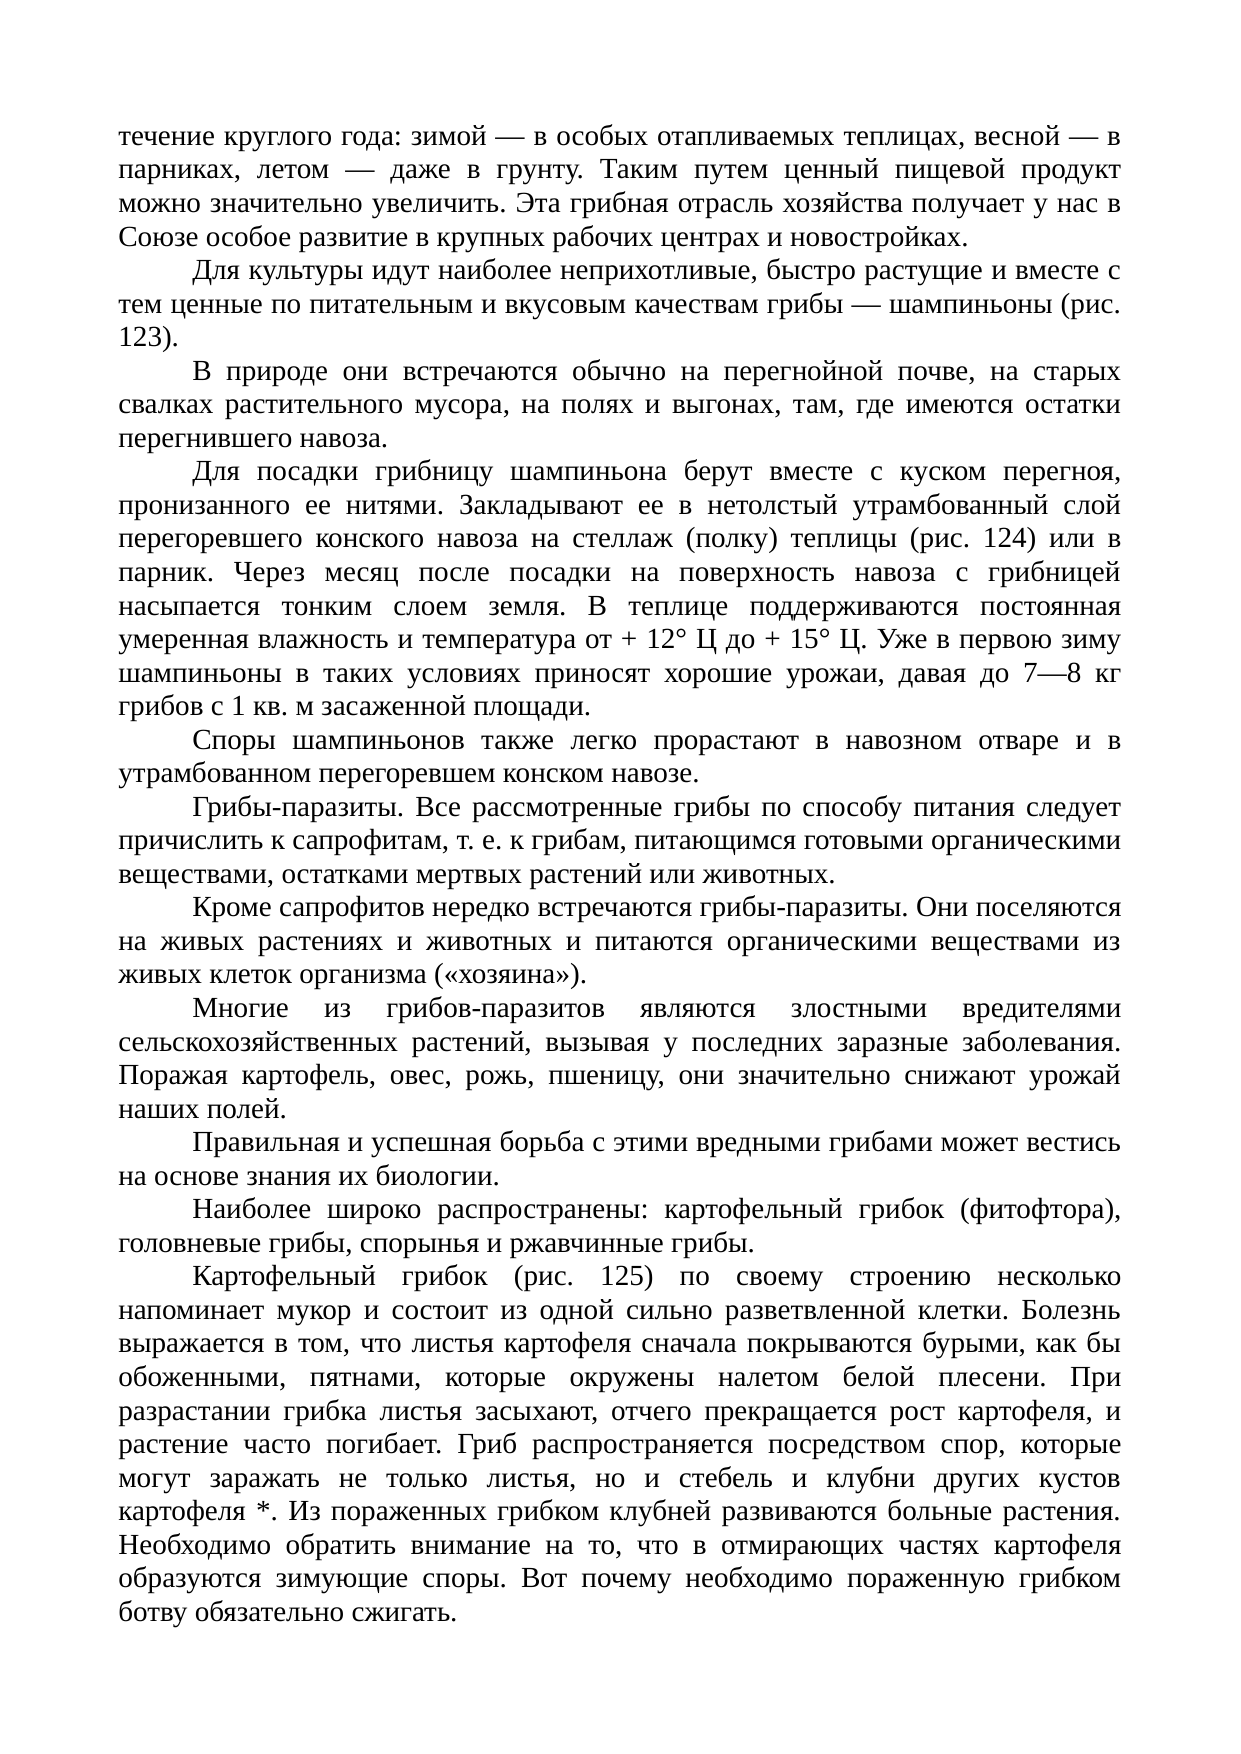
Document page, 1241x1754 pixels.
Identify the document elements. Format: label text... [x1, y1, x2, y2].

text течение круглого года: зимой — в особых отапливаемых теплицах, весной — в парниках, летом — даже в грунту. Таким путем ценный пищевой продукт можно значительно увеличить. Эта грибная отрасль хозяйства получает у нас в Союзе особое развитие в крупных рабочих центрах и новостройках. [118, 118, 1122, 252]
text Грибы-паразиты. Все рассмотренные грибы по способу питания следует причислить к сапрофитам, т. е. к грибам, питающимся готовыми органическими веществами, остатками мертвых растений или животных. [118, 789, 1122, 889]
text Для посадки грибницу шампиньона берут вместе с куском перегноя, пронизанного ее нитями. Закладывают ее в нетолстый утрамбованный слой перегоревшего конского навоза на стеллаж (полку) теплицы (рис. 124) или в парник. Через месяц после посадки на поверхность навоза с грибницей насыпается тонким слоем земля. В теплице поддерживаются постоянная умеренная влажность и температура от + 12° Ц до + 15° Ц. Уже в первою зиму шампиньоны в таких условиях приносят хорошие урожаи, давая до 7—8 кг грибов с 1 кв. м засаженной площади. [118, 453, 1122, 722]
text Правильная и успешная борьба с этими вредными грибами может вестись на основе знания их биологии. [118, 1124, 1122, 1191]
text Споры шампиньонов также легко прорастают в навозном отваре и в утрамбованном перегоревшем конском навозе. [118, 722, 1122, 789]
text Многие из грибов-паразитов являются злостными вредителями сельскохозяйственных растений, вызывая у последних заразные заболевания. Поражая картофель, овес, рожь, пшеницу, они значительно снижают урожай наших полей. [118, 990, 1122, 1124]
text Кроме сапрофитов нередко встречаются грибы-паразиты. Они поселяются на живых растениях и животных и питаются органическими веществами из живых клеток организма («хозяина»). [118, 889, 1122, 990]
text Картофельный грибок (рис. 125) по своему строению несколько напоминает мукор и состоит из одной сильно разветвленной клетки. Болезнь выражается в том, что листья картофеля сначала покрываются бурыми, как бы обоженными, пятнами, которые окружены налетом белой плесени. При разрастании грибка листья засыхают, отчего прекращается рост картофеля, и растение часто погибает. Гриб распространяется посредством спор, которые могут заражать не только листья, но и стебель и клубни других кустов картофеля *. Из пораженных грибком клубней развиваются больные растения. Необходимо обратить внимание на то, что в отмирающих частях картофеля образуются зимующие споры. Вот почему необходимо пораженную грибком ботву обязательно сжигать. [118, 1258, 1122, 1627]
text Для культуры идут наиболее неприхотливые, быстро растущие и вместе с тем ценные по питательным и вкусовым качествам грибы — шампиньоны (рис. 123). [118, 252, 1122, 353]
text В природе они встречаются обычно на перегнойной почве, на старых свалках растительного мусора, на полях и выгонах, там, где имеются остатки перегнившего навоза. [118, 353, 1122, 453]
text Наиболее широко распространены: картофельный грибок (фитофтора), головневые грибы, спорынья и ржавчинные грибы. [118, 1191, 1122, 1258]
